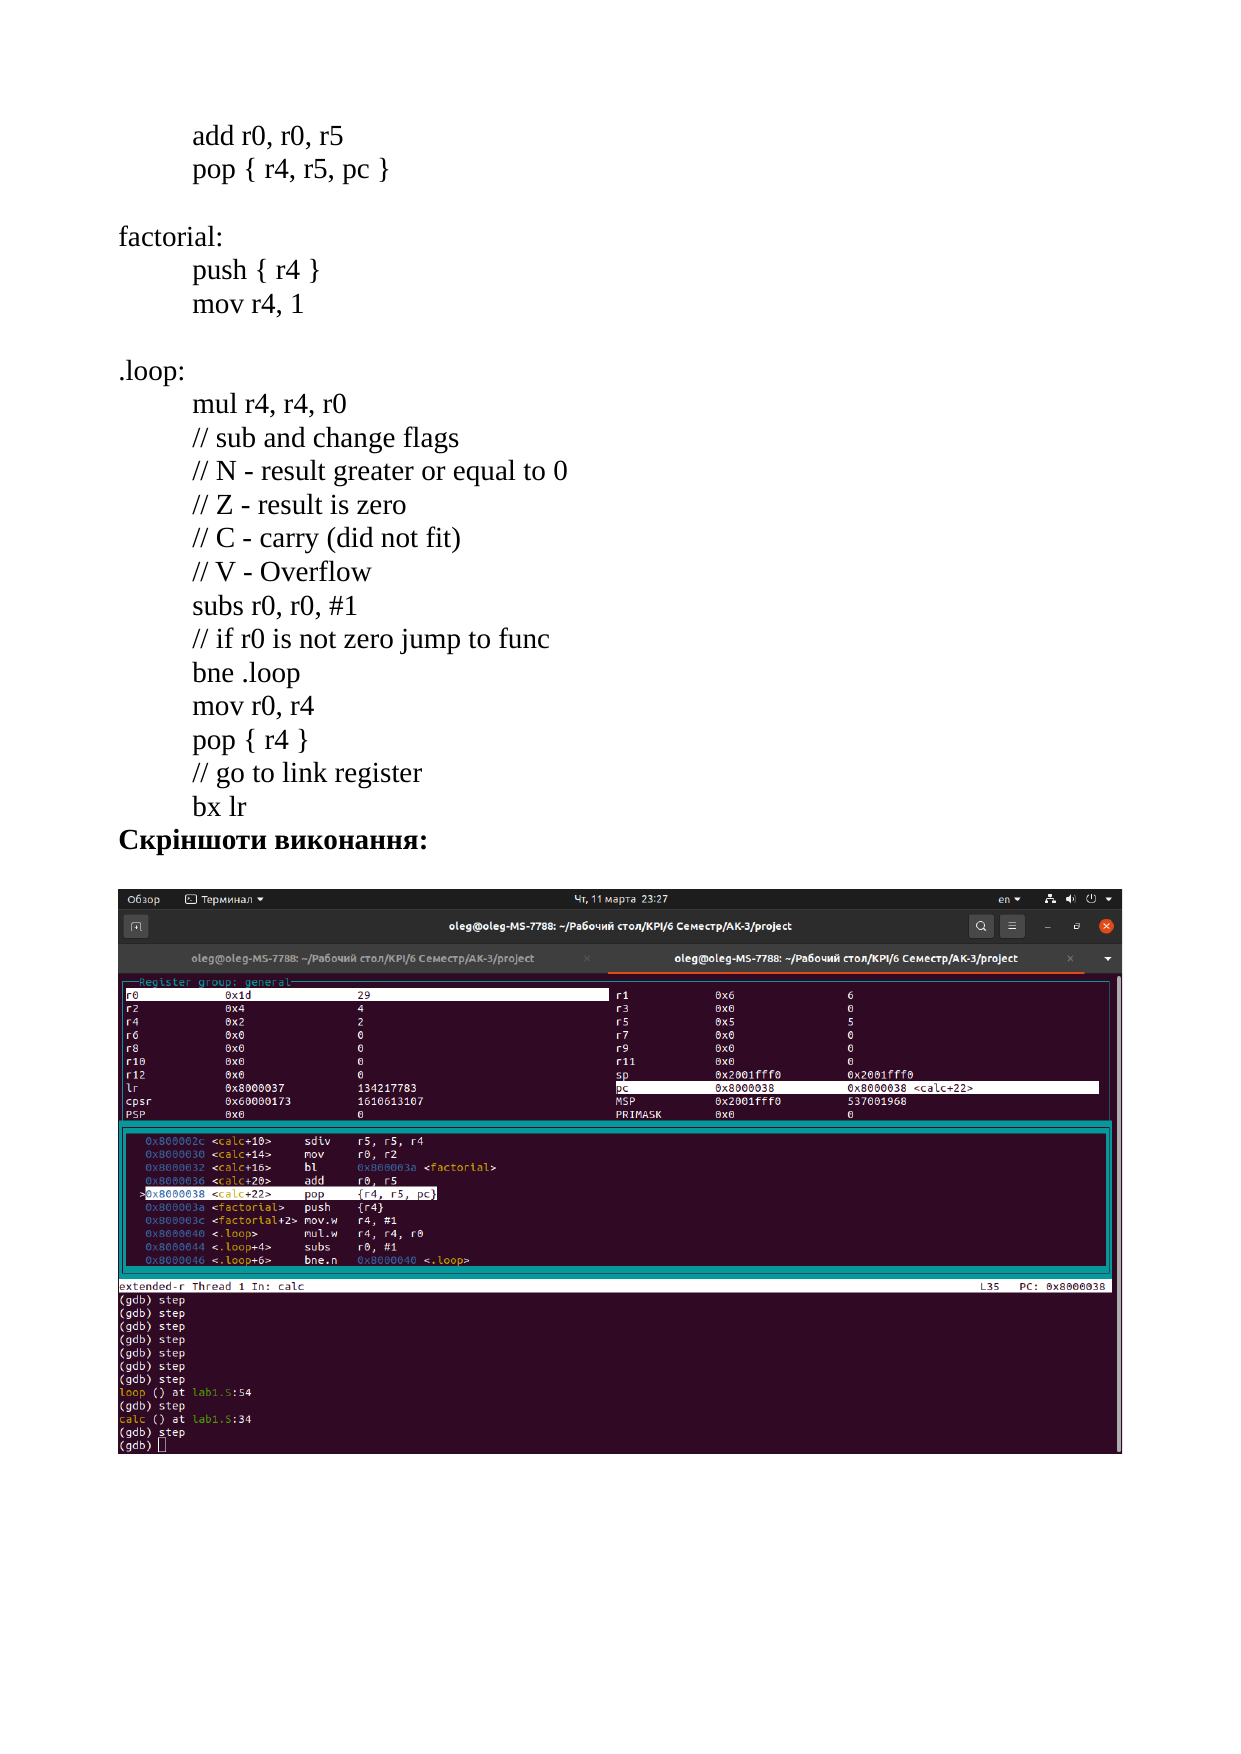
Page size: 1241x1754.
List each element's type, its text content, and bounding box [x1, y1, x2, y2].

text factorial: [118, 219, 1122, 252]
text bx lr [118, 789, 1122, 822]
text Скріншоти виконання: [118, 822, 1122, 856]
text mov r0, r4 [118, 688, 1122, 722]
text mul r4, r4, r0 [118, 386, 1122, 420]
text mov r4, 1 [118, 286, 1122, 319]
text add r0, r0, r5 [118, 118, 1122, 152]
text subs r0, r0, #1 [118, 588, 1122, 621]
text push { r4 } [118, 252, 1122, 286]
text // Z - result is zero [118, 487, 1122, 521]
text // go to link register [118, 755, 1122, 789]
text // C - carry (did not fit) [118, 521, 1122, 554]
text // V - Overflow [118, 554, 1122, 588]
picture [118, 889, 1123, 1454]
text // sub and change flags [118, 420, 1122, 453]
text bne .loop [118, 655, 1122, 688]
text // N - result greater or equal to 0 [118, 453, 1122, 487]
text pop { r4 } [118, 722, 1122, 755]
text // if r0 is not zero jump to func [118, 621, 1122, 655]
text .loop: [118, 353, 1122, 386]
text pop { r4, r5, pc } [118, 152, 1122, 185]
